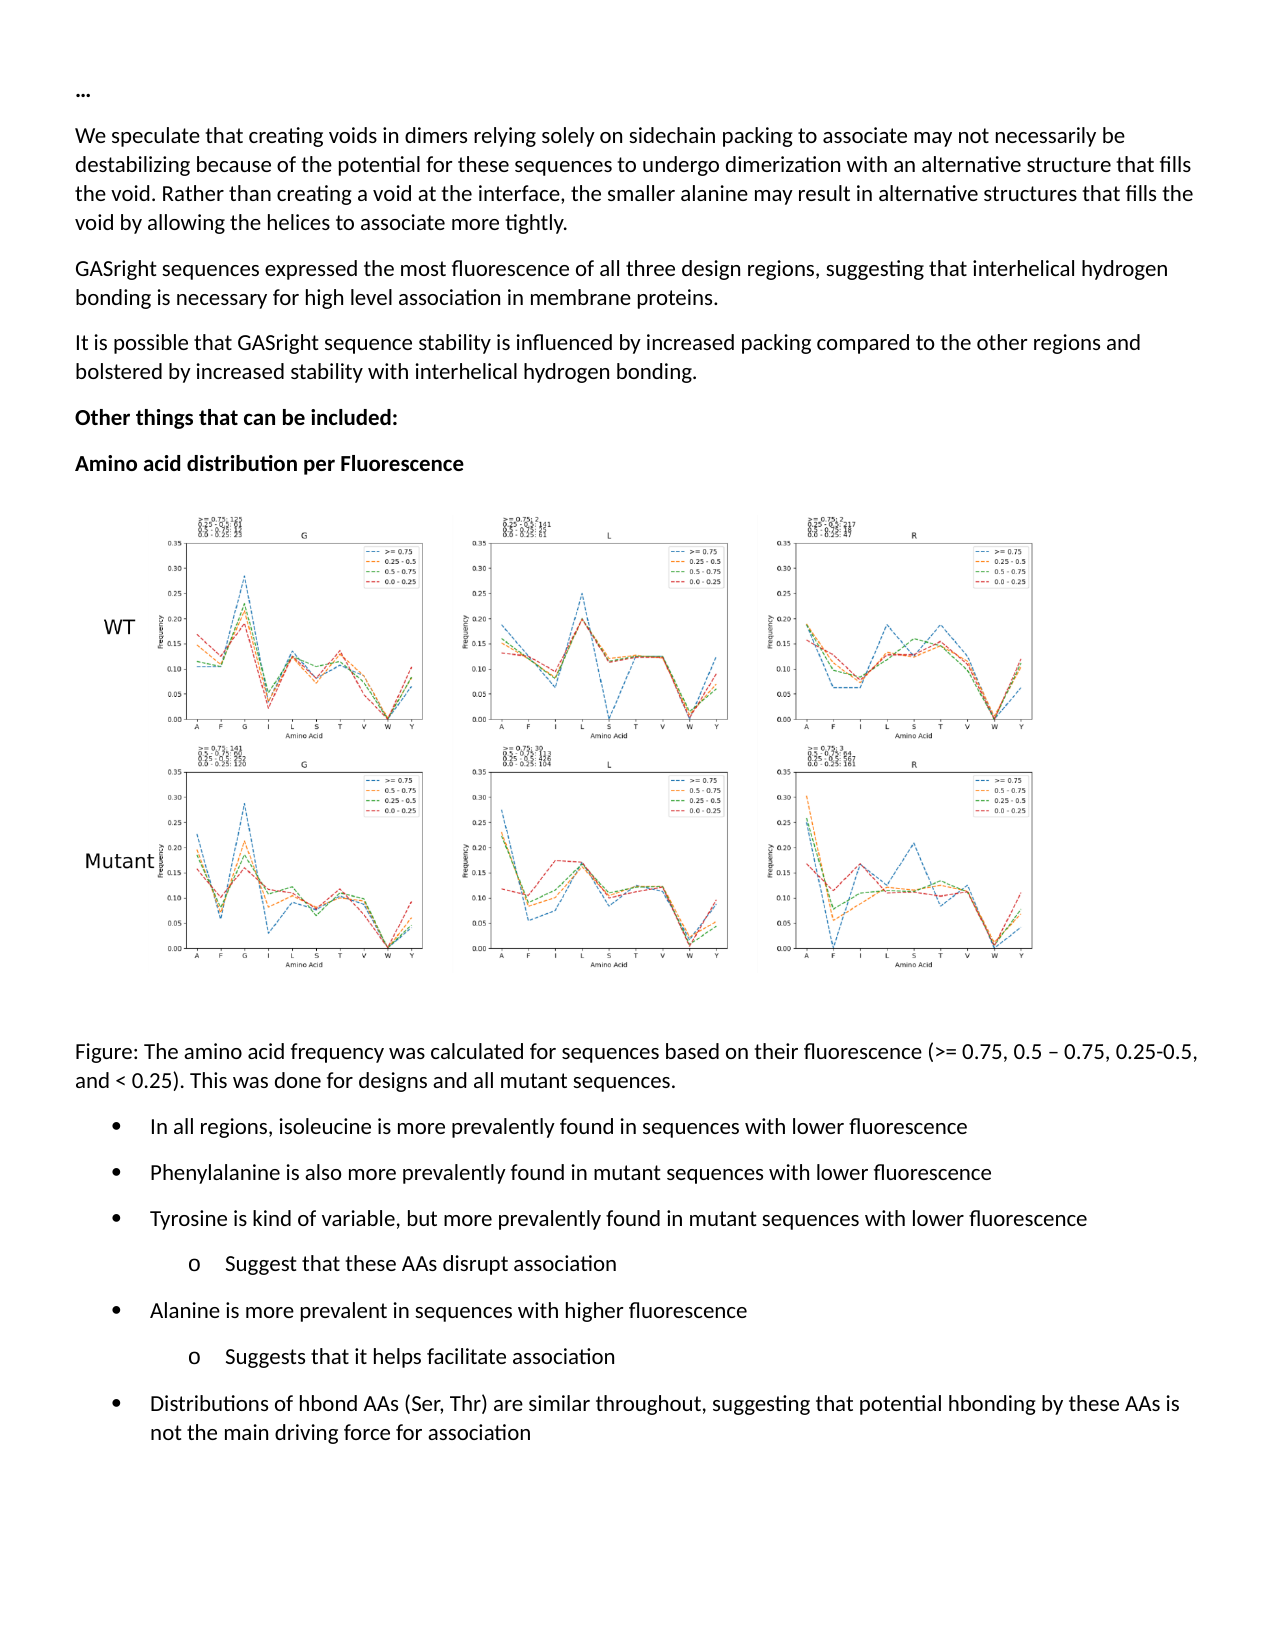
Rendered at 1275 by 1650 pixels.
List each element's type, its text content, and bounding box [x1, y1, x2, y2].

text Other things that can be included: [75, 403, 1200, 431]
list Tyrosine is kind of variable, but more prevalently found in mutant sequences with lower fluorescence [112, 1204, 1200, 1232]
list Alanine is more prevalent in sequences with higher fluorescence [112, 1296, 1200, 1324]
text Amino acid distribution per Fluorescence [75, 449, 1200, 477]
list Distributions of hbond AAs (Ser, Thr) are similar throughout, suggesting that potential hbonding by these AAs is not the main driving force for association [112, 1389, 1200, 1446]
picture [86, 515, 1062, 973]
list Suggest that these AAs disrupt association [187, 1249, 1200, 1278]
list Suggests that it helps facilitate association [187, 1342, 1200, 1371]
list In all regions, isoleucine is more prevalently found in sequences with lower fluorescence [112, 1112, 1200, 1140]
list Phenylalanine is also more prevalently found in mutant sequences with lower fluorescence [112, 1158, 1200, 1186]
text It is possible that GASright sequence stability is influenced by increased packing compared to the other regions and bolstered by increased stability with interhelical hydrogen bonding. [75, 328, 1200, 386]
text … [75, 75, 1200, 103]
text GASright sequences expressed the most fluorescence of all three design regions, suggesting that interhelical hydrogen bonding is necessary for high level association in membrane proteins. [75, 254, 1200, 311]
text Figure: The amino acid frequency was calculated for sequences based on their fluorescence (>= 0.75, 0.5 – 0.75, 0.25-0.5, and < 0.25). This was done for designs and all mutant sequences. [75, 1037, 1200, 1094]
text We speculate that creating voids in dimers relying solely on sidechain packing to associate may not necessarily be destabilizing because of the potential for these sequences to undergo dimerization with an alternative structure that fills the void. Rather than creating a void at the interface, the smaller alanine may result in alternative structures that fills the void by allowing the helices to associate more tightly. [75, 121, 1200, 236]
